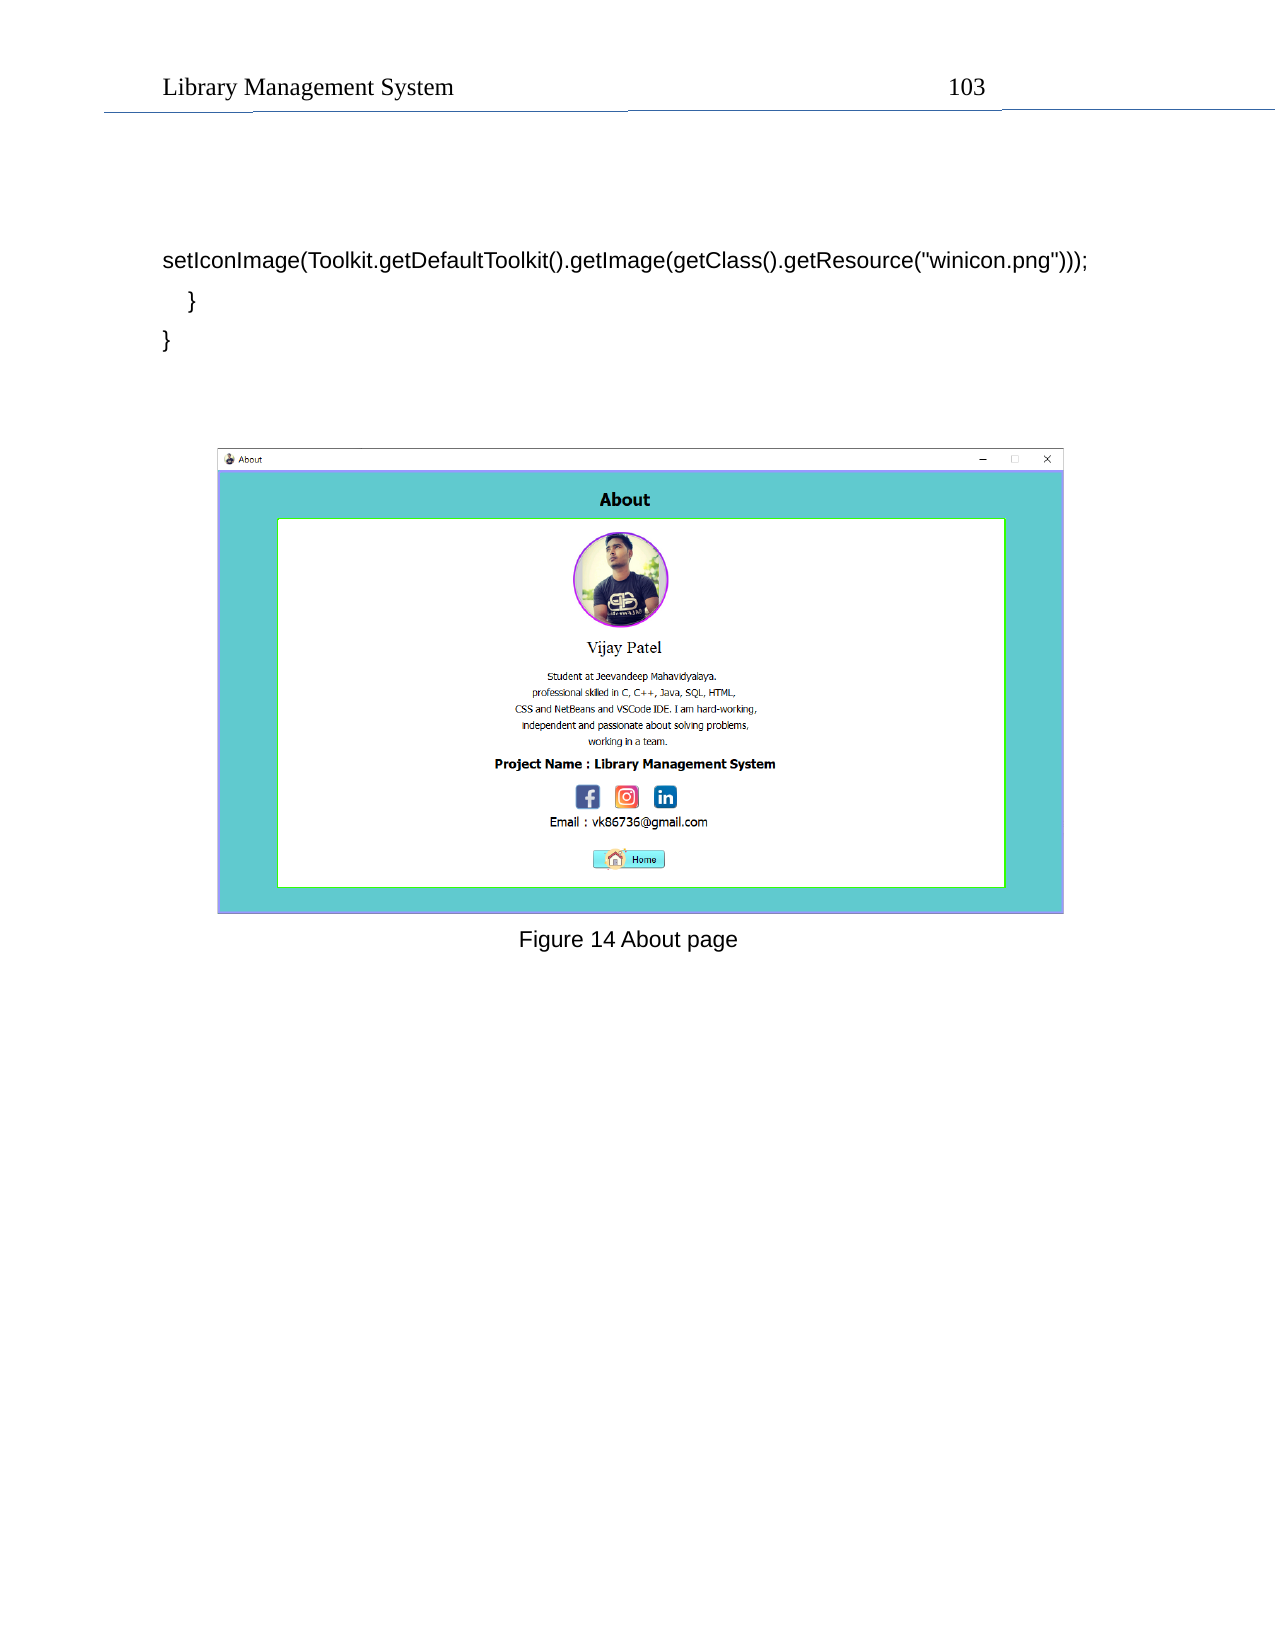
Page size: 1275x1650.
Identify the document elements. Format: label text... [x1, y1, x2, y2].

text } [162, 326, 1119, 353]
text setIconImage(Toolkit.getDefaultToolkit().getImage(getClass().getResource("winicon.png"))); [162, 247, 1119, 274]
text Figure 14 About page [162, 914, 1119, 953]
text } [162, 287, 1119, 313]
picture [217, 448, 1064, 914]
